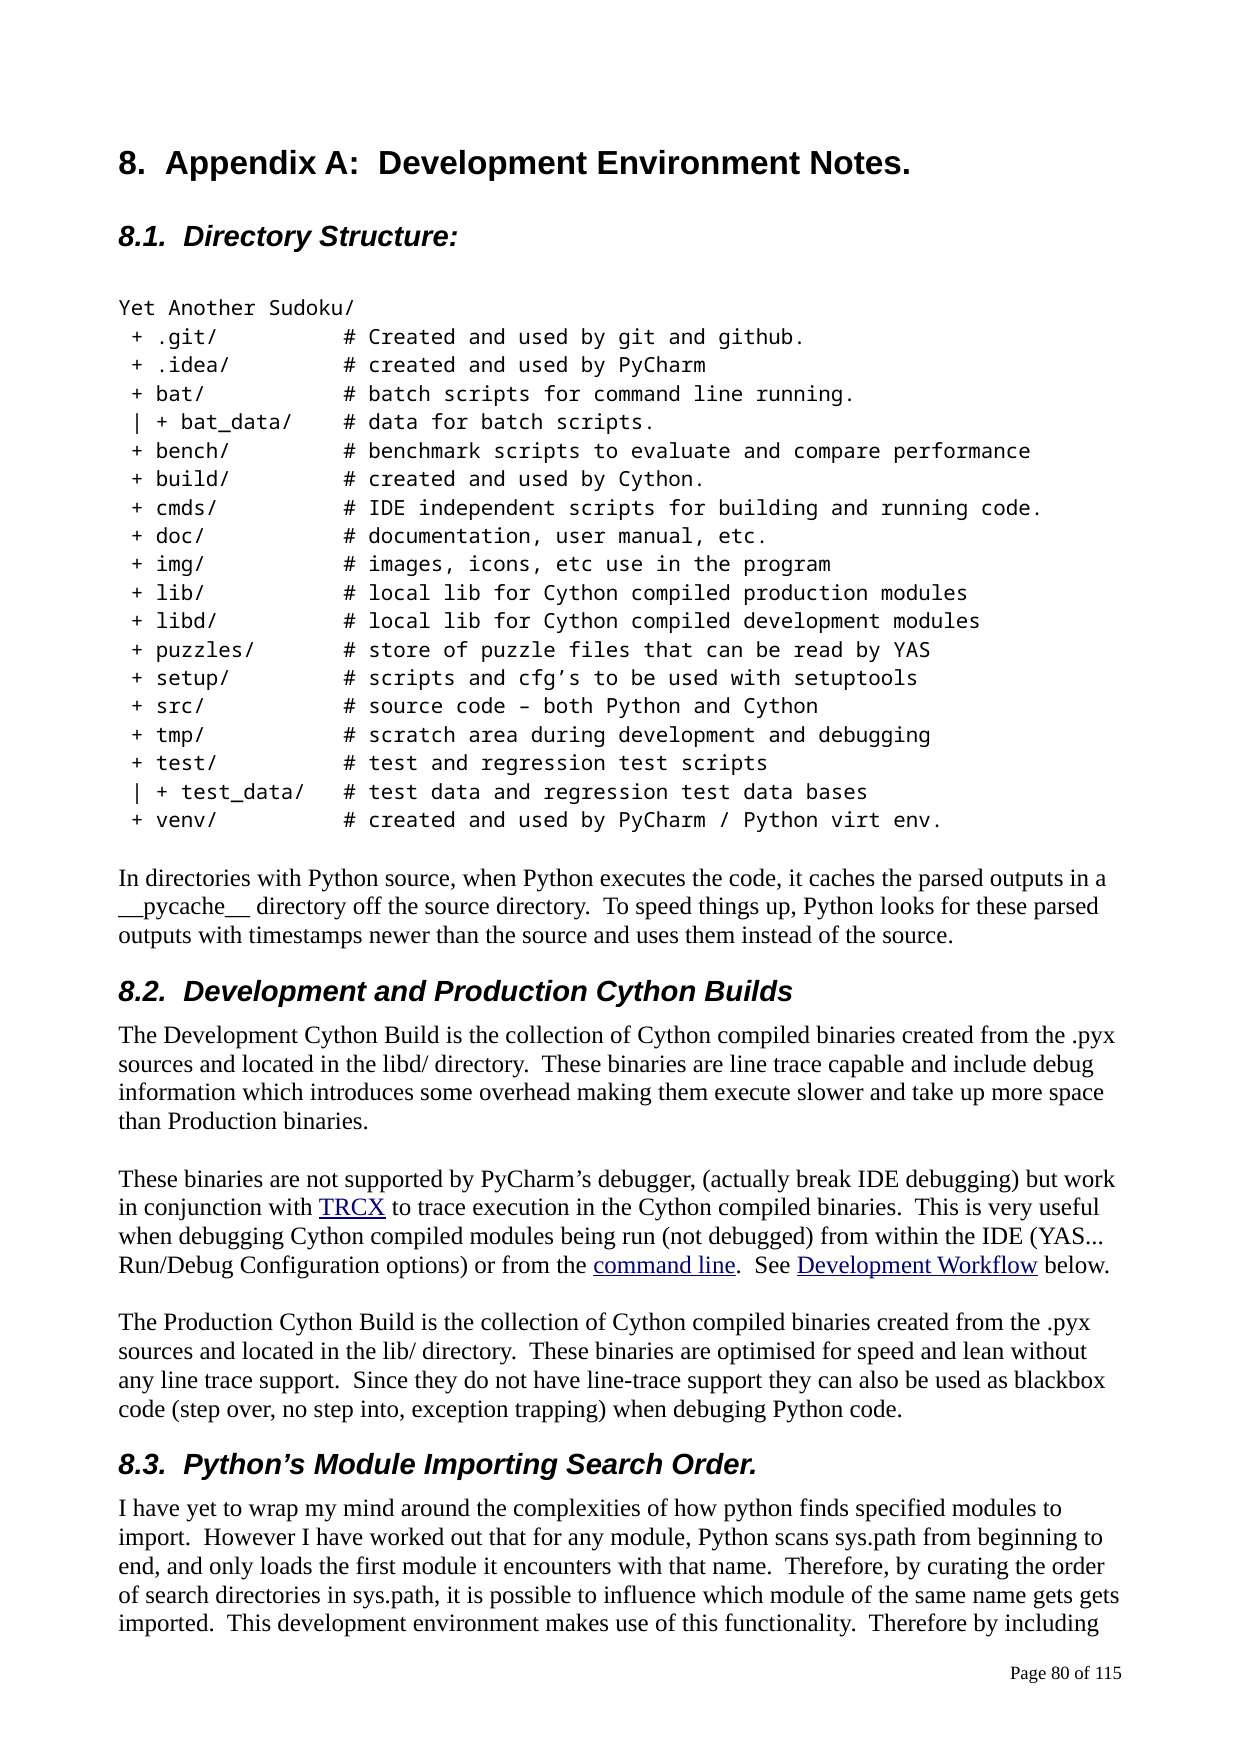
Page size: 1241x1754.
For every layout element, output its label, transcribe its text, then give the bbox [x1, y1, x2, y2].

text The Production Cython Build is the collection of Cython compiled binaries created from the .pyx sources and located in the lib/ directory. These binaries are optimised for speed and lean without any line trace support. Since they do not have line-trace support they can also be used as blackbox code (step over, no step into, exception trapping) when debuging Python code. [118, 1307, 1122, 1422]
text + bat/ # batch scripts for command line running. [118, 379, 1122, 407]
text + test/ # test and regression test scripts [118, 748, 1122, 777]
text + doc/ # documentation, user manual, etc. [118, 521, 1122, 549]
text | + bat_data/ # data for batch scripts. [118, 407, 1122, 436]
text + tmp/ # scratch area during development and debugging [118, 720, 1122, 748]
text I have yet to wrap my mind around the complexities of how python finds specified modules to import. However I have worked out that for any module, Python scans sys.path from beginning to end, and only loads the first module it encounters with that name. Therefore, by curating the order of search directories in sys.path, it is possible to influence which module of the same name gets gets imported. This development environment makes use of this functionality. Therefore by including [118, 1493, 1122, 1637]
text + .git/ # Created and used by git and github. [118, 322, 1122, 350]
text + bench/ # benchmark scripts to evaluate and compare performance [118, 436, 1122, 464]
text + puzzles/ # store of puzzle files that can be read by YAS [118, 635, 1122, 663]
text + src/ # source code – both Python and Cython [118, 692, 1122, 720]
text + cmds/ # IDE independent scripts for building and running code. [118, 493, 1122, 521]
text | + test_data/ # test data and regression test data bases [118, 777, 1122, 805]
text + .idea/ # created and used by PyCharm [118, 350, 1122, 379]
text These binaries are not supported by PyCharm’s debugger, (actually break IDE debugging) but work in conjunction with TRCX to trace execution in the Cython compiled binaries. This is very useful when debugging Cython compiled modules being run (not debugged) from within the IDE (YAS... Run/Debug Configuration options) or from the command line. See Development Workflow below. [118, 1164, 1122, 1279]
subtitle Directory Structure: [118, 219, 1122, 253]
subtitle Development and Production Cython Builds [118, 974, 1122, 1007]
text + setup/ # scripts and cfg’s to be used with setuptools [118, 663, 1122, 692]
subtitle Appendix A: Development Environment Notes. [118, 143, 1122, 182]
text + build/ # created and used by Cython. [118, 464, 1122, 493]
text + img/ # images, icons, etc use in the program [118, 549, 1122, 578]
subtitle Python’s Module Importing Search Order. [118, 1447, 1122, 1481]
text + libd/ # local lib for Cython compiled development modules [118, 606, 1122, 635]
text In directories with Python source, when Python executes the code, it caches the parsed outputs in a __pycache__ directory off the source directory. To speed things up, Python looks for these parsed outputs with timestamps newer than the source and uses them instead of the source. [118, 863, 1122, 949]
text + lib/ # local lib for Cython compiled production modules [118, 578, 1122, 606]
text + venv/ # created and used by PyCharm / Python virt env. [118, 805, 1122, 834]
text Yet Another Sudoku/ [118, 293, 1122, 322]
text The Development Cython Build is the collection of Cython compiled binaries created from the .pyx sources and located in the libd/ directory. These binaries are line trace capable and include debug information which introduces some overhead making them execute slower and take up more space than Production binaries. [118, 1020, 1122, 1135]
